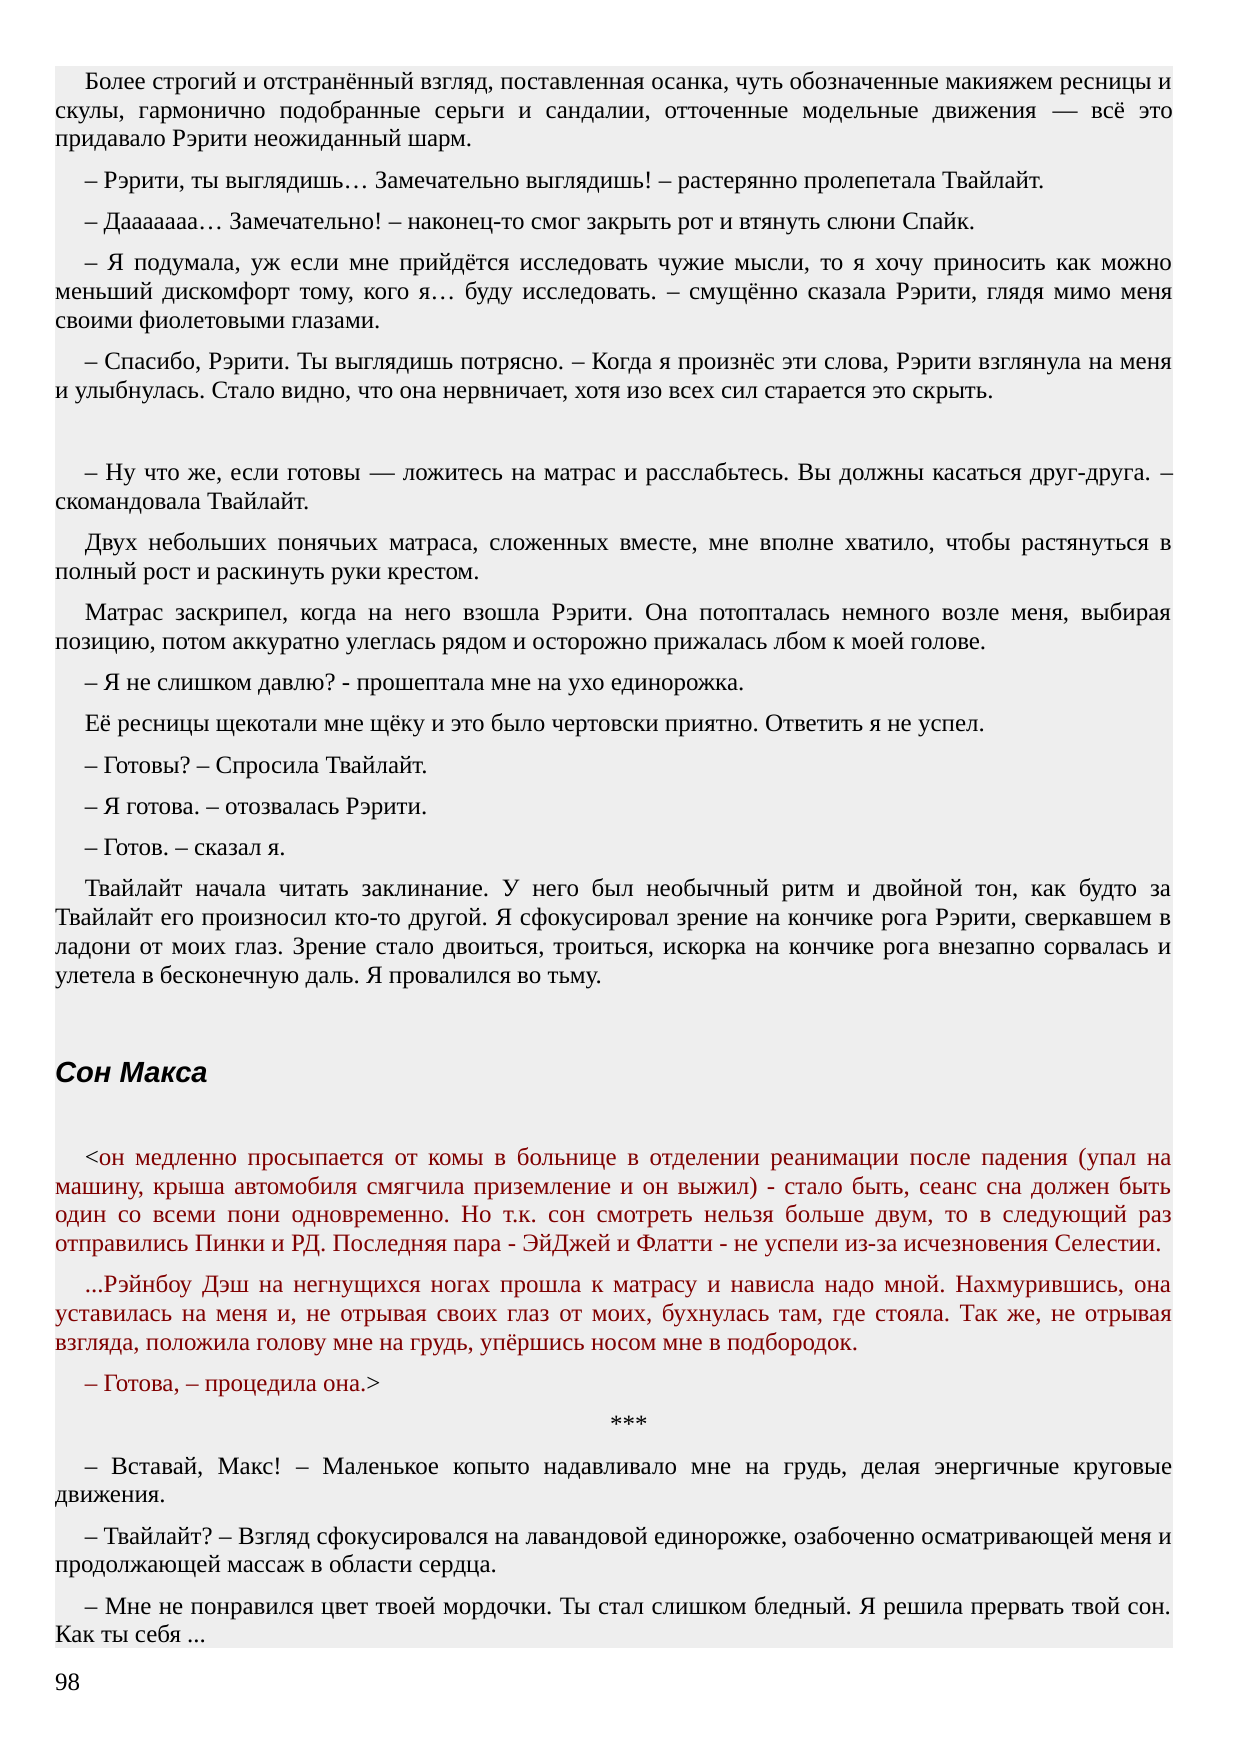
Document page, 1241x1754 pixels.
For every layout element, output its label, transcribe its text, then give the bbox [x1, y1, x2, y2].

text – Готова, – процедила она.> [55, 1368, 1173, 1397]
text ...Рэйнбоу Дэш на негнущихся ногах прошла к матрасу и нависла надо мной. Нахмурившись, она уставилась на меня и, не отрывая своих глаз от моих, бухнулась там, где стояла. Так же, не отрывая взгляда, положила голову мне на грудь, упёршись носом мне в подбородок. [55, 1269, 1173, 1356]
text Её ресницы щекотали мне щёку и это было чертовски приятно. Ответить я не успел. [55, 708, 1173, 737]
text Более строгий и отстранённый взгляд, поставленная осанка, чуть обозначенные макияжем ресницы и скулы, гармонично подобранные серьги и сандалии, отточенные модельные движения — всё это придавало Рэрити неожиданный шарм. [55, 66, 1173, 152]
text <он медленно просыпается от комы в больнице в отделении реанимации после падения (упал на машину, крыша автомобиля смягчила приземление и он выжил) - стало быть, сеанс сна должен быть один со всеми пони одновременно. Но т.к. сон смотреть нельзя больше двум, то в следующий раз отправились Пинки и РД. Последняя пара - ЭйДжей и Флатти - не успели из-за исчезновения Селестии. [55, 1142, 1173, 1257]
text Твайлайт начала читать заклинание. У него был необычный ритм и двойной тон, как будто за Твайлайт его произносил кто-то другой. Я сфокусировал зрение на кончике рога Рэрити, сверкавшем в ладони от моих глаз. Зрение стало двоиться, троиться, искорка на кончике рога внезапно сорвалась и улетела в бесконечную даль. Я провалился во тьму. [55, 873, 1173, 988]
subtitle Сон Макса [55, 1055, 1173, 1088]
text – Спасибо, Рэрити. Ты выглядишь потрясно. – Когда я произнёс эти слова, Рэрити взглянула на меня и улыбнулась. Стало видно, что она нервничает, хотя изо всех сил старается это скрыть. [55, 346, 1173, 403]
text – Я подумала, уж если мне прийдётся исследовать чужие мысли, то я хочу приносить как можно меньший дискомфорт тому, кого я… буду исследовать. – смущённо сказала Рэрити, глядя мимо меня своими фиолетовыми глазами. [55, 247, 1173, 333]
text – Мне не понравился цвет твоей мордочки. Ты стал слишком бледный. Я решила прервать твой сон. Как ты себя ... [55, 1591, 1173, 1648]
text – Готовы? – Спросила Твайлайт. [55, 750, 1173, 778]
text Матрас заскрипел, когда на него взошла Рэрити. Она потопталась немного возле меня, выбирая позицию, потом аккуратно улеглась рядом и осторожно прижалась лбом к моей голове. [55, 597, 1173, 655]
text – Рэрити, ты выглядишь… Замечательно выглядишь! – растерянно пролепетала Твайлайт. [55, 165, 1173, 193]
text *** [55, 1409, 1173, 1438]
text Двух небольших понячьих матраса, сложенных вместе, мне вполне хватило, чтобы растянуться в полный рост и раскинуть руки крестом. [55, 527, 1173, 585]
text – Ну что же, если готовы — ложитесь на матрас и расслабьтесь. Вы должны касаться друг-друга. – скомандовала Твайлайт. [55, 457, 1173, 515]
text – Я готова. – отозвалась Рэрити. [55, 791, 1173, 820]
text – Дааааааа… Замечательно! – наконец-то смог закрыть рот и втянуть слюни Спайк. [55, 206, 1173, 235]
text – Твайлайт? – Взгляд сфокусировался на лавандовой единорожке, озабоченно осматривающей меня и продолжающей массаж в области сердца. [55, 1521, 1173, 1578]
text – Вставай, Макс! – Маленькое копыто надавливало мне на грудь, делая энергичные круговые движения. [55, 1451, 1173, 1508]
text – Готов. – сказал я. [55, 832, 1173, 861]
text – Я не слишком давлю? - прошептала мне на ухо единорожка. [55, 667, 1173, 696]
